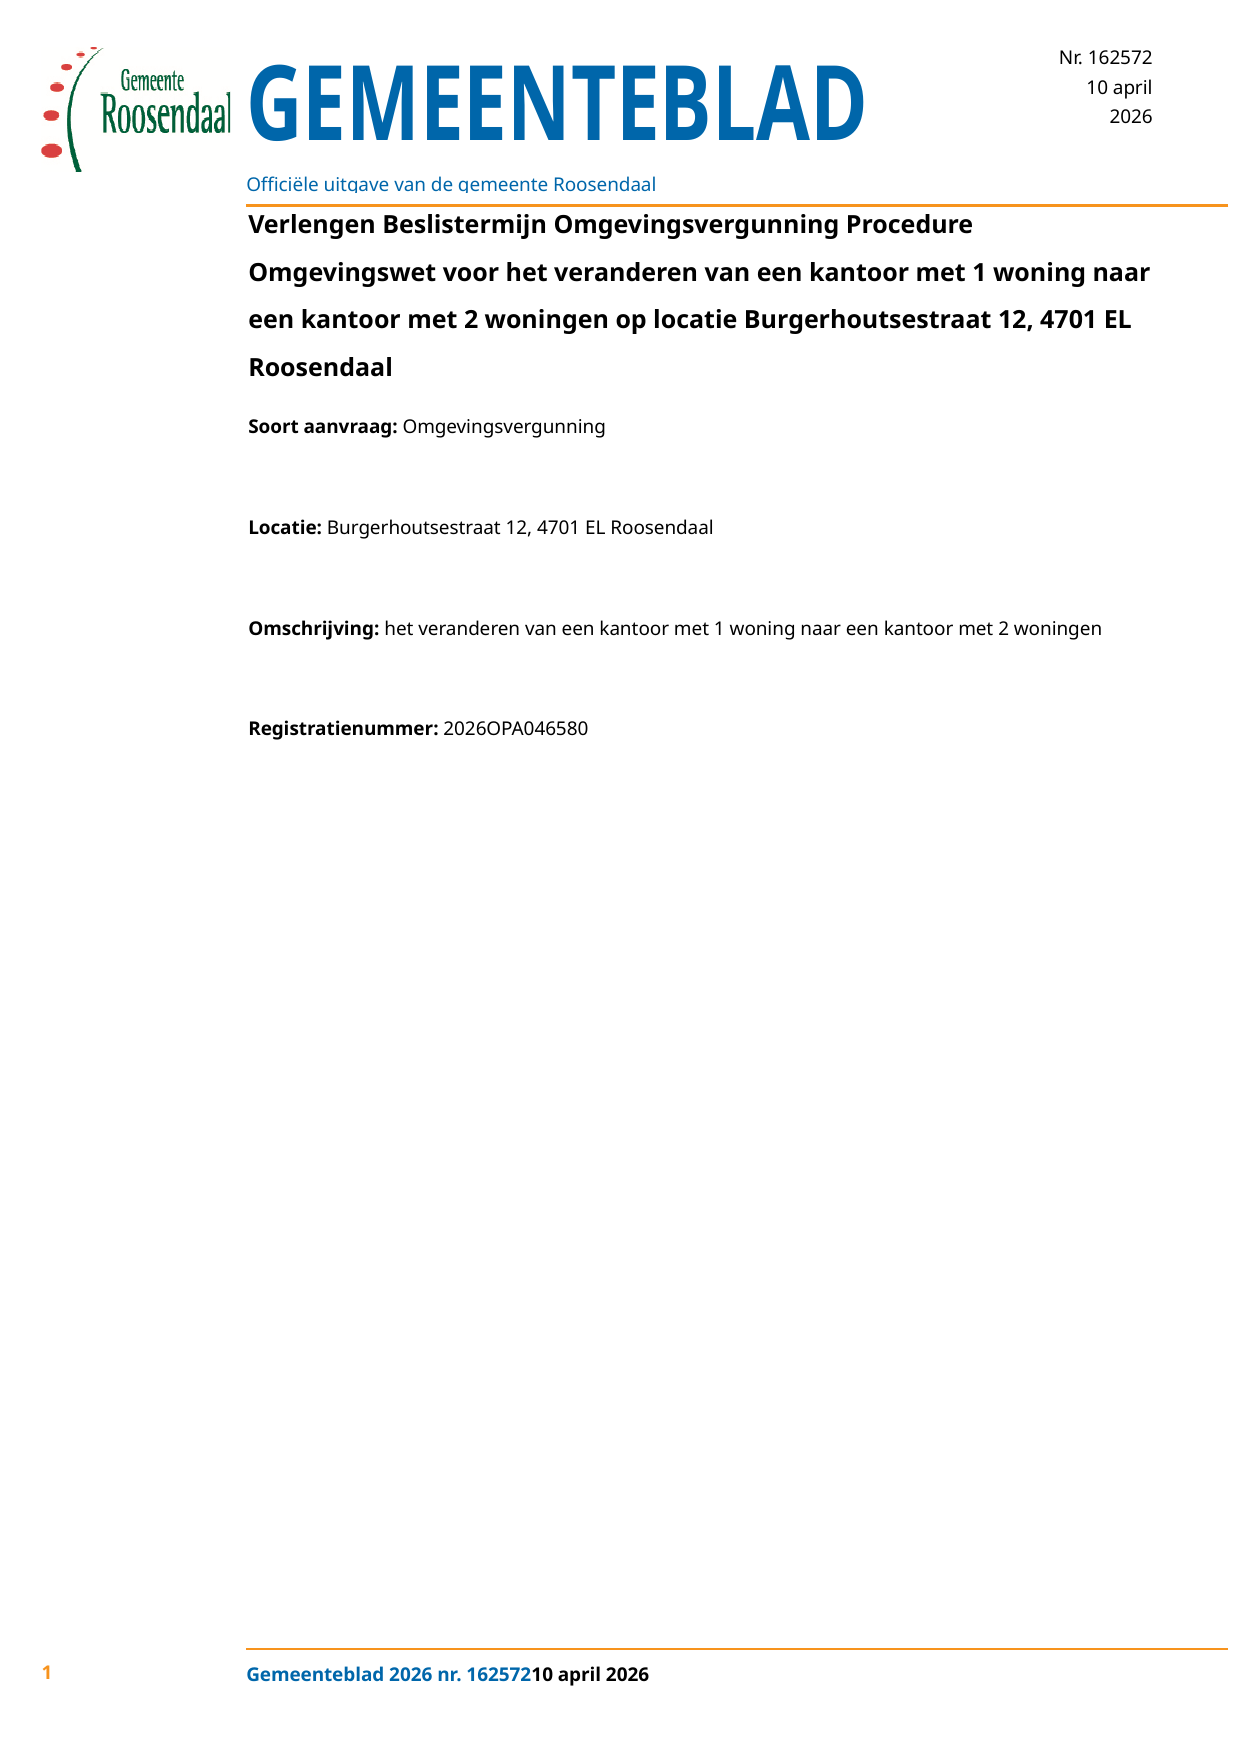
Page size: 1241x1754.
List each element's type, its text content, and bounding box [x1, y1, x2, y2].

text Soort aanvraag: Omgevingsvergunning [248, 413, 1152, 439]
text Omschrijving: het veranderen van een kantoor met 1 woning naar een kantoor met 2 woningen [248, 615, 1152, 641]
text Locatie: Burgerhoutsestraat 12, 4701 EL Roosendaal [248, 514, 1152, 540]
picture [41, 47, 231, 172]
text Verlengen Beslistermijn Omgevingsvergunning Procedure Omgevingswet voor het veranderen van een kantoor met 1 woning naar een kantoor met 2 woningen op locatie Burgerhoutsestraat 12, 4701 EL Roosendaal [248, 207, 1152, 384]
text Registratienummer: 2026OPA046580 [248, 716, 1152, 741]
